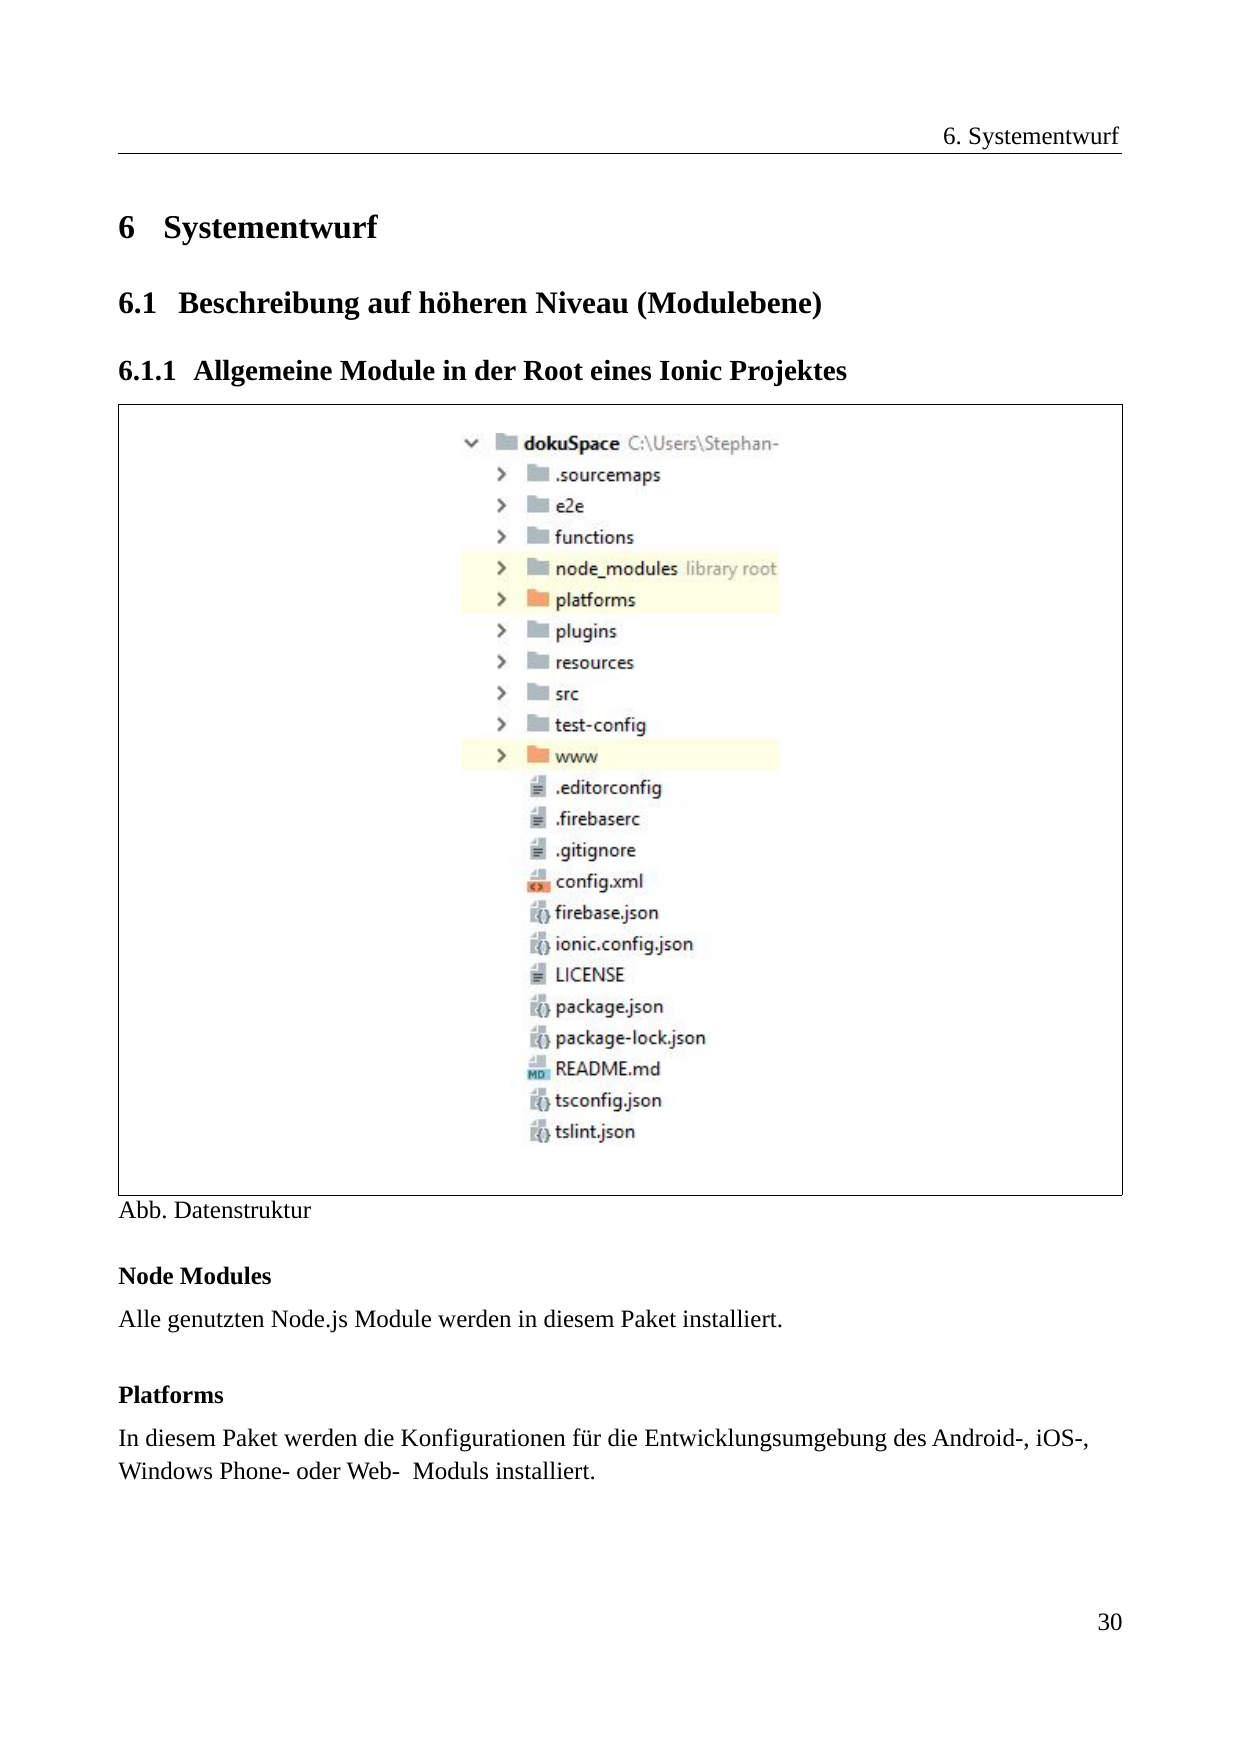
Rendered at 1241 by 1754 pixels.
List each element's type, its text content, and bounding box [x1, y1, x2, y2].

text Platforms [118, 1380, 1122, 1409]
subtitle Allgemeine Module in der Root eines Ionic Projektes [118, 353, 1122, 387]
table_header [119, 405, 1122, 1195]
subtitle Systementwurf [118, 207, 1122, 246]
picture [460, 433, 780, 1146]
subtitle Beschreibung auf höheren Niveau (Modulebene) [118, 285, 1122, 321]
text Node Modules [118, 1261, 1122, 1290]
text Abb. Datenstruktur [118, 1196, 1122, 1224]
text Alle genutzten Node.js Module werden in diesem Paket installiert. [118, 1304, 1122, 1333]
text In diesem Paket werden die Konfigurationen für die Entwicklungsumgebung des Android-, iOS-, Windows Phone- oder Web- Moduls installiert. [118, 1423, 1122, 1485]
